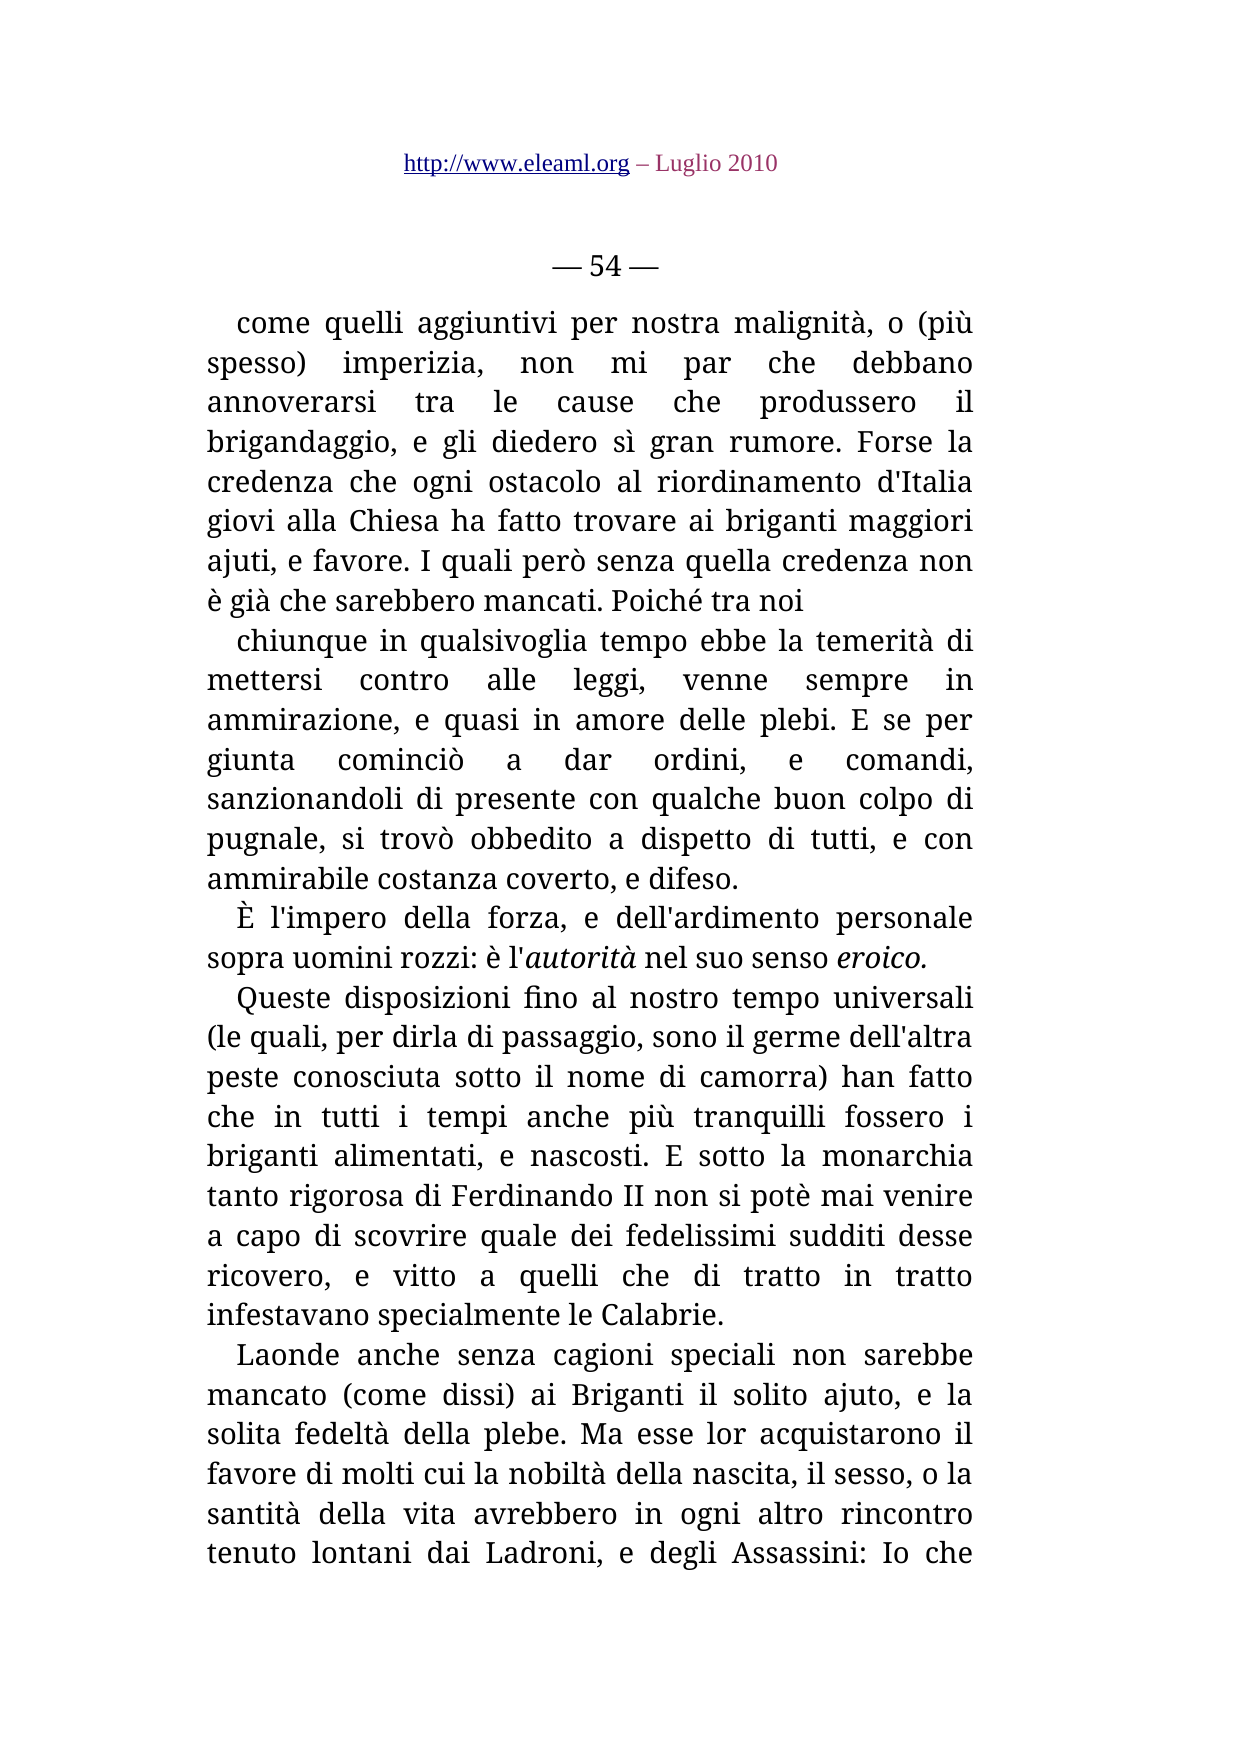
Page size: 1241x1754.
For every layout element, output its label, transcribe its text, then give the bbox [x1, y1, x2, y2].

text È l'impero della forza, e dell'ardimento personale sopra uomini rozzi: è l'autorità nel suo senso eroico. [207, 898, 974, 977]
text Queste disposizioni fino al nostro tempo universali (le quali, per dirla di passaggio, sono il germe dell'altra peste conosciuta sotto il nome di camorra) han fatto che in tutti i tempi anche più tranquilli fossero i briganti alimentati, e nascosti. E sotto la monarchia tanto rigorosa di Ferdinando II non si potè mai venire a capo di scovrire quale dei fedelissimi sudditi desse ricovero, e vitto a quelli che di tratto in tratto infestavano specialmente le Calabrie. [207, 977, 974, 1334]
text chiunque in qualsivoglia tempo ebbe la temerità di mettersi contro alle leggi, venne sempre in ammirazione, e quasi in amore delle plebi. E se per giunta cominciò a dar ordini, e comandi, sanzionandoli di presente con qualche buon colpo di pugnale, si trovò obbedito a dispetto di tutti, e con ammirabile costanza coverto, e difeso. [207, 620, 974, 898]
text Laonde anche senza cagioni speciali non sarebbe mancato (come dissi) ai Briganti il solito ajuto, e la solita fedeltà della plebe. Ma esse lor acquistarono il favore di molti cui la nobiltà della nascita, il sesso, o la santità della vita avrebbero in ogni altro rincontro tenuto lontani dai Ladroni, e degli Assassini: Io che [207, 1334, 974, 1572]
text come quelli aggiuntivi per nostra malignità, o (più spesso) imperizia, non mi par che debbano annoverarsi tra le cause che produssero il brigandaggio, e gli diedero sì gran rumore. Forse la credenza che ogni ostacolo al riordinamento d'Italia giovi alla Chiesa ha fatto trovare ai briganti maggiori ajuti, e favore. I quali però senza quella credenza non è già che sarebbero mancati. Poiché tra noi [207, 302, 974, 620]
text — 54 — [207, 246, 974, 285]
